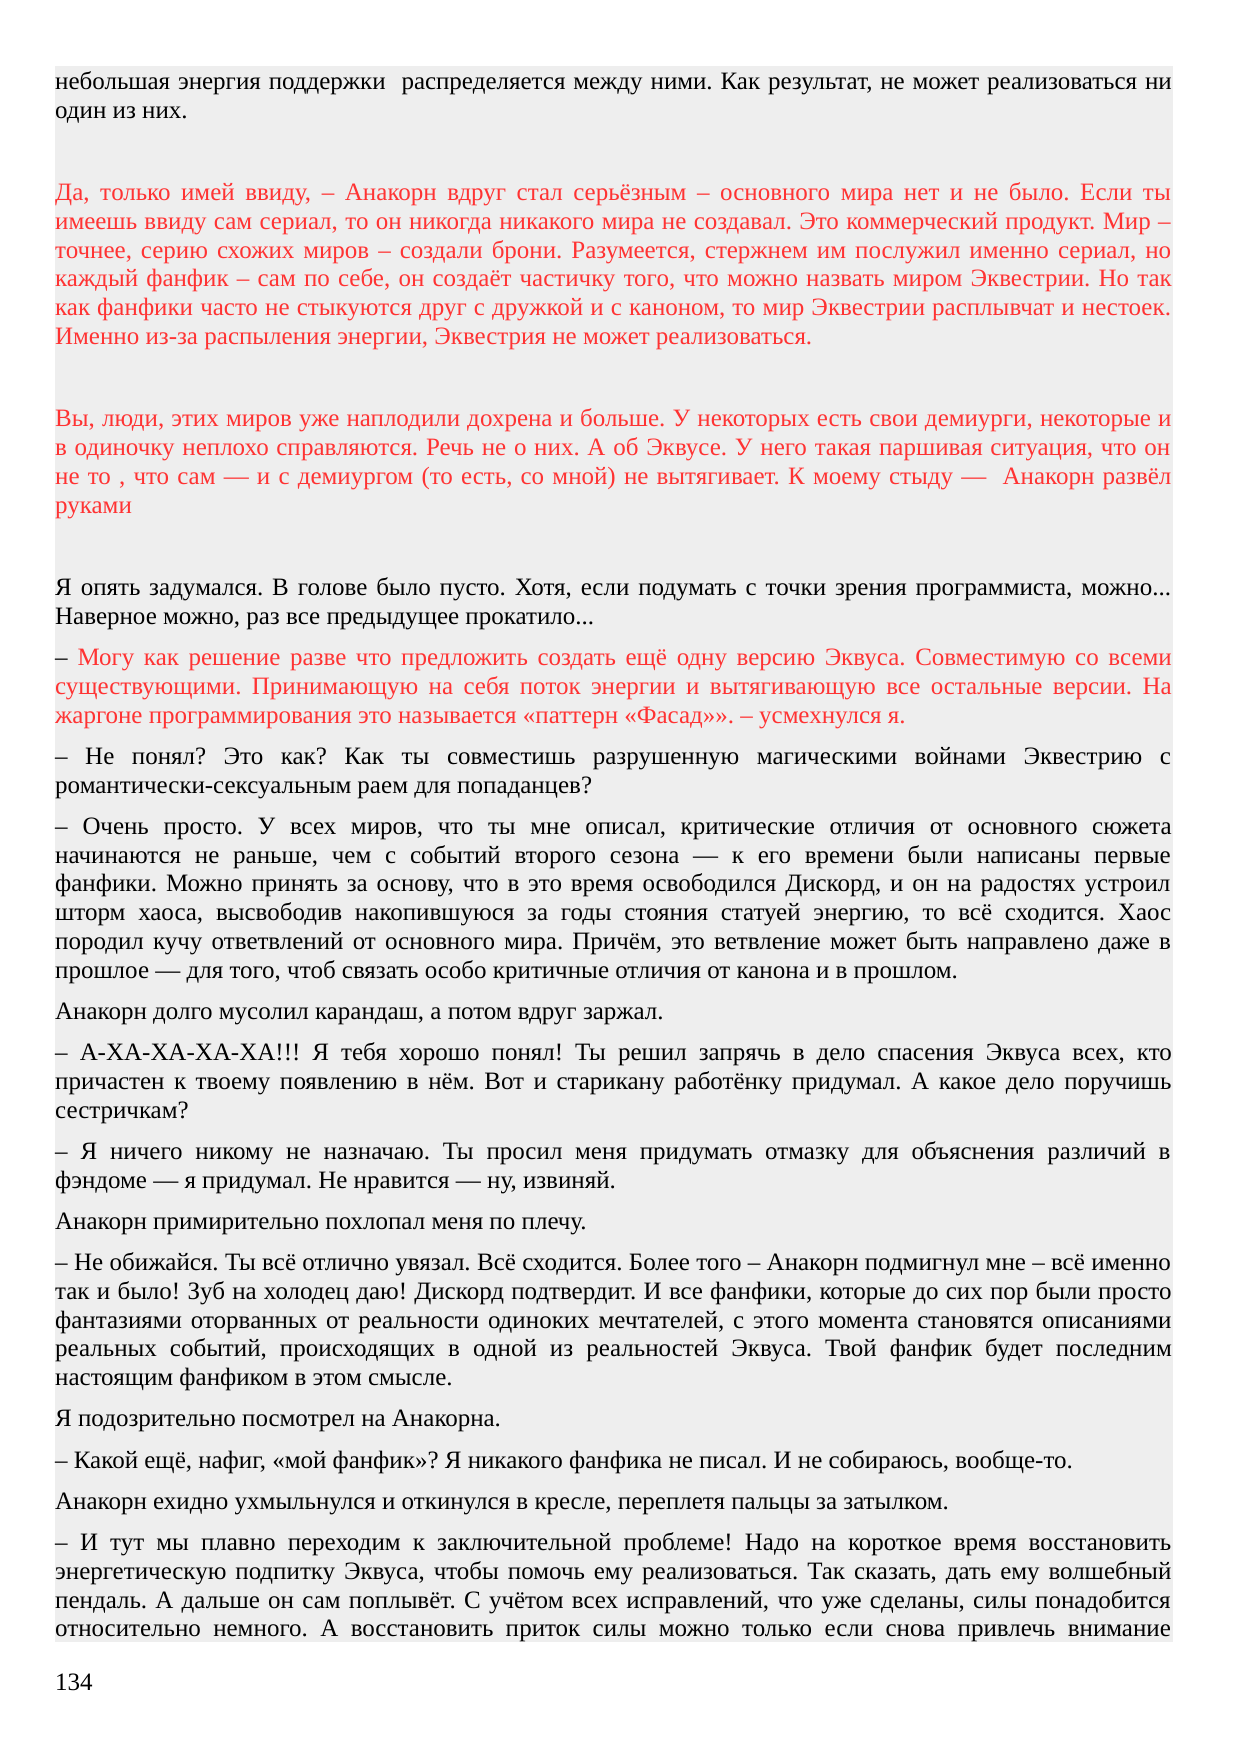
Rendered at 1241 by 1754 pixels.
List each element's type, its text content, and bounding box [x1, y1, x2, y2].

text Вы, люди, этих миров уже наплодили дохрена и больше. У некоторых есть свои демиурги, некоторые и в одиночку неплохо справляются. Речь не о них. А об Эквусе. У него такая паршивая ситуация, что он не то , что сам — и с демиургом (то есть, со мной) не вытягивает. К моему стыду — Анакорн развёл руками [55, 403, 1173, 518]
text Да, только имей ввиду, – Анакорн вдруг стал серьёзным – основного мира нет и не было. Если ты имеешь ввиду сам сериал, то он никогда никакого мира не создавал. Это коммерческий продукт. Мир – точнее, серию схожих миров – создали брони. Разумеется, стержнем им послужил именно сериал, но каждый фанфик – сам по себе, он создаёт частичку того, что можно назвать миром Эквестрии. Но так как фанфики часто не стыкуются друг с дружкой и с каноном, то мир Эквестрии расплывчат и нестоек. Именно из-за распыления энергии, Эквестрия не может реализоваться. [55, 177, 1173, 350]
text Анакорн долго мусолил карандаш, а потом вдруг заржал. [55, 996, 1173, 1025]
text – Очень просто. У всех миров, что ты мне описал, критические отличия от основного сюжета начинаются не раньше, чем с событий второго сезона — к его времени были написаны первые фанфики. Можно принять за основу, что в это время освободился Дискорд, и он на радостях устроил шторм хаоса, высвободив накопившуюся за годы стояния статуей энергию, то всё сходится. Хаос породил кучу ответвлений от основного мира. Причём, это ветвление может быть направлено даже в прошлое — для того, чтоб связать особо критичные отличия от канона и в прошлом. [55, 811, 1173, 983]
text – А-ХА-ХА-ХА-ХА!!! Я тебя хорошо понял! Ты решил запрячь в дело спасения Эквуса всех, кто причастен к твоему появлению в нём. Вот и старикану работёнку придумал. А какое дело поручишь сестричкам? [55, 1037, 1173, 1123]
text Я опять задумался. В голове было пусто. Хотя, если подумать с точки зрения программиста, можно... Наверное можно, раз все предыдущее прокатило... [55, 572, 1173, 630]
text Анакорн примирительно похлопал меня по плечу. [55, 1206, 1173, 1235]
text – Могу как решение разве что предложить создать ещё одну версию Эквуса. Совместимую со всеми существующими. Принимающую на себя поток энергии и вытягивающую все остальные версии. На жаргоне программирования это называется «паттерн «Фасад»». – усмехнулся я. [55, 642, 1173, 728]
text – И тут мы плавно переходим к заключительной проблеме! Надо на короткое время восстановить энергетическую подпитку Эквуса, чтобы помочь ему реализоваться. Так сказать, дать ему волшебный пендаль. А дальше он сам поплывёт. С учётом всех исправлений, что уже сделаны, силы понадобится относительно немного. А восстановить приток силы можно только если снова привлечь внимание [55, 1527, 1173, 1642]
text – Я ничего никому не назначаю. Ты просил меня придумать отмазку для объяснения различий в фэндоме — я придумал. Не нравится — ну, извиняй. [55, 1136, 1173, 1193]
text – Какой ещё, нафиг, «мой фанфик»? Я никакого фанфика не писал. И не собираюсь, вообще-то. [55, 1445, 1173, 1473]
text – Не понял? Это как? Как ты совместишь разрушенную магическими войнами Эквестрию с романтически-сексуальным раем для попаданцев? [55, 741, 1173, 798]
text небольшая энергия поддержки распределяется между ними. Как результат, не может реализоваться ни один из них. [55, 66, 1173, 123]
text Анакорн ехидно ухмыльнулся и откинулся в кресле, переплетя пальцы за затылком. [55, 1486, 1173, 1515]
text Я подозрительно посмотрел на Анакорна. [55, 1403, 1173, 1432]
text – Не обижайся. Ты всё отлично увязал. Всё сходится. Более того – Анакорн подмигнул мне – всё именно так и было! Зуб на холодец даю! Дискорд подтвердит. И все фанфики, которые до сих пор были просто фантазиями оторванных от реальности одиноких мечтателей, с этого момента становятся описаниями реальных событий, происходящих в одной из реальностей Эквуса. Твой фанфик будет последним настоящим фанфиком в этом смысле. [55, 1247, 1173, 1391]
